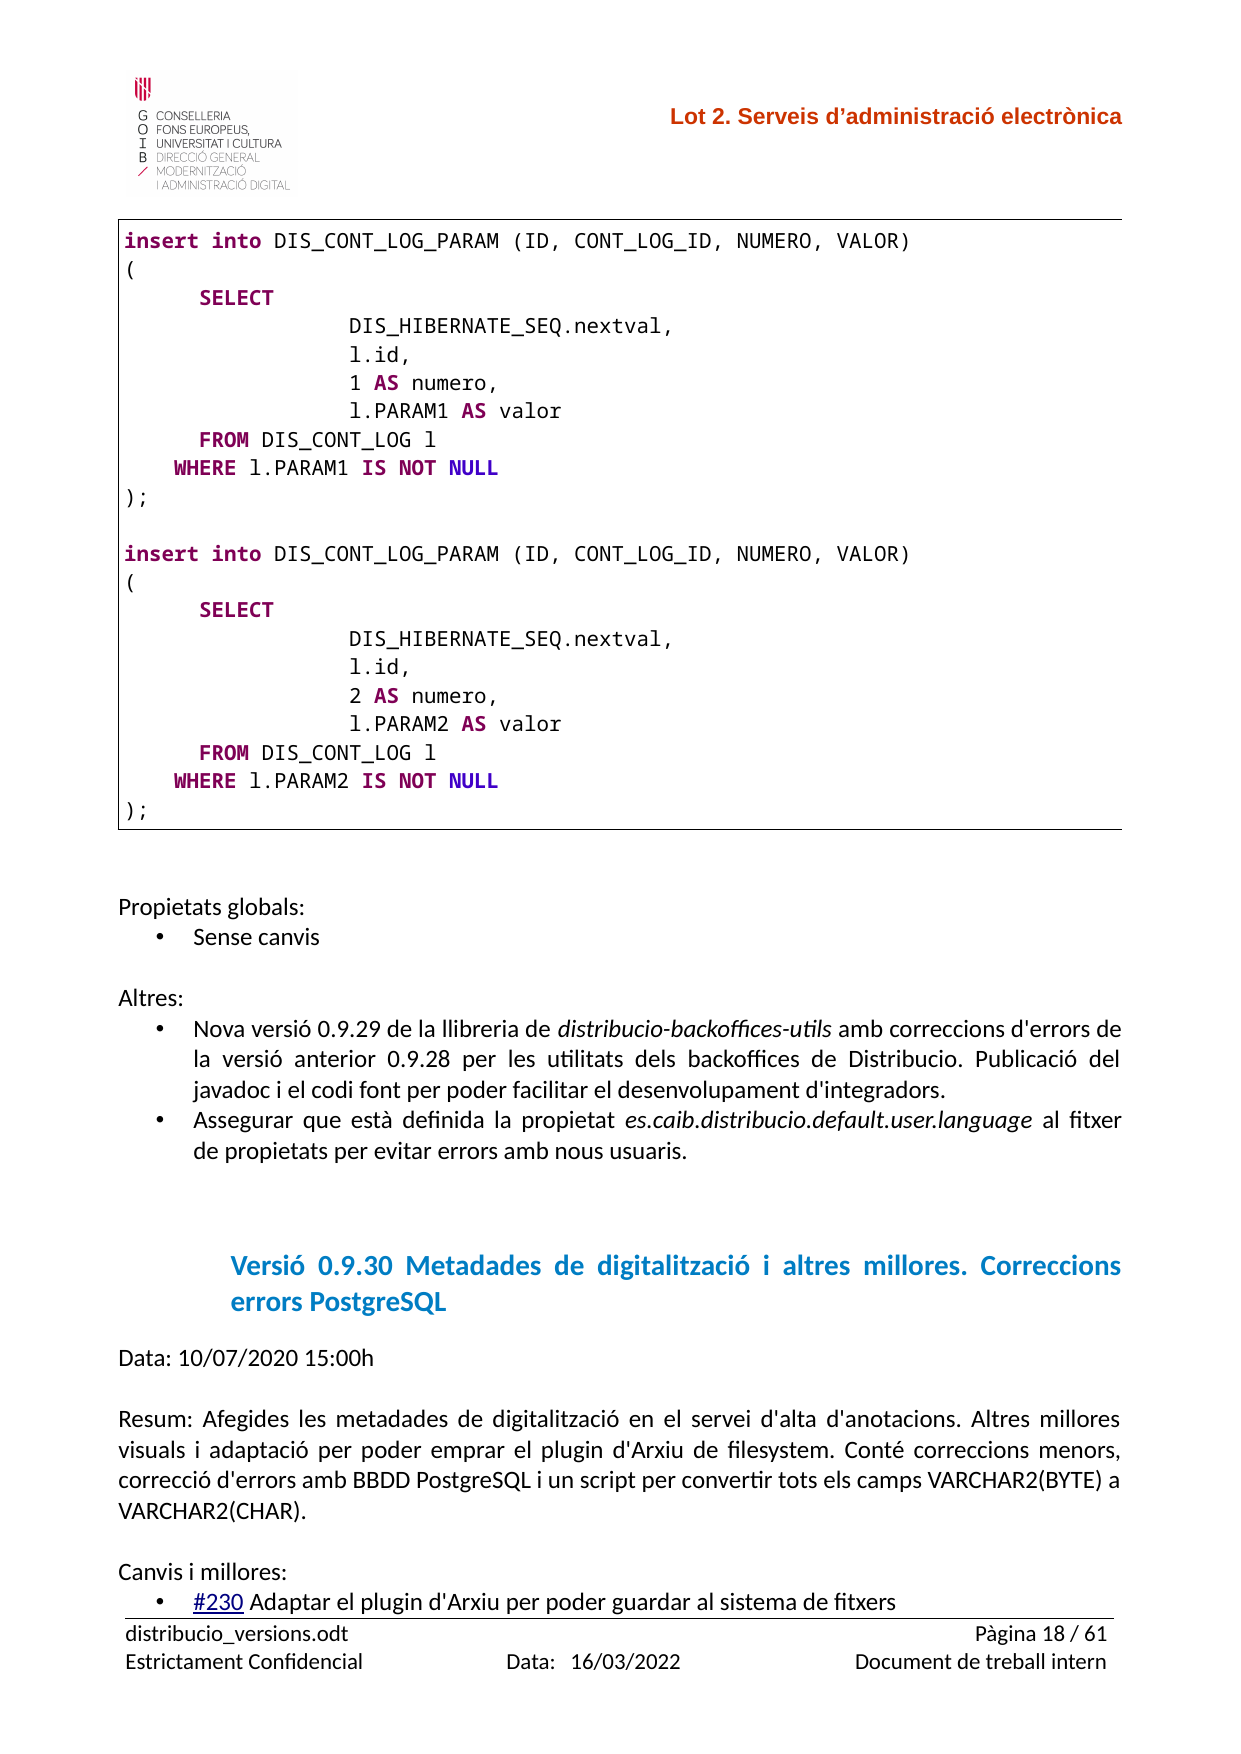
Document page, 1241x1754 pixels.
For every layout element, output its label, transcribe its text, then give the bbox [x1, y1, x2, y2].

text Propietats globals: [118, 891, 1122, 921]
text Data: 10/07/2020 15:00h [118, 1342, 1122, 1373]
subtitle Versió 0.9.30 Metadades de digitalització i altres millores. Correccions errors PostgreSQL [153, 1247, 1122, 1318]
list #230 Adaptar el plugin d'Arxiu per poder guardar al sistema de fitxers [156, 1586, 1122, 1617]
list Nova versió 0.9.29 de la llibreria de distribucio-backoffices-utils amb correccions d'errors de la versió anterior 0.9.28 per les utilitats dels backoffices de Distribucio. Publicació del javadoc i el codi font per poder facilitar el desenvolupament d'integradors. [156, 1013, 1122, 1104]
text Canvis i millores: [118, 1556, 1122, 1586]
table_header insert into DIS_CONT_LOG_PARAM (ID, CONT_LOG_ID, NUMERO, VALOR) ( SELECT DIS_HIBERNATE_SEQ.nextval, l.id, 1 AS numero, l.PARAM1 AS valor FROM DIS_CONT_LOG l WHERE l.PARAM1 IS NOT NULL ); insert into DIS_CONT_LOG_PARAM (ID, CONT_LOG_ID, NUMERO, VALOR) ( SELECT DIS_HIBERNATE_SEQ.nextval, l.id, 2 AS numero, l.PARAM2 AS valor FROM DIS_CONT_LOG l WHERE l.PARAM2 IS NOT NULL ); [119, 220, 1122, 829]
text Altres: [118, 982, 1122, 1013]
picture [126, 70, 299, 197]
list Assegurar que està definida la propietat es.caib.distribucio.default.user.language al fitxer de propietats per evitar errors amb nous usuaris. [156, 1104, 1122, 1166]
list Sense canvis [156, 921, 1122, 952]
text Resum: Afegides les metadades de digitalització en el servei d'alta d'anotacions. Altres millores visuals i adaptació per poder emprar el plugin d'Arxiu de filesystem. Conté correccions menors, correcció d'errors amb BBDD PostgreSQL i un script per convertir tots els camps VARCHAR2(BYTE) a VARCHAR2(CHAR). [118, 1403, 1122, 1525]
